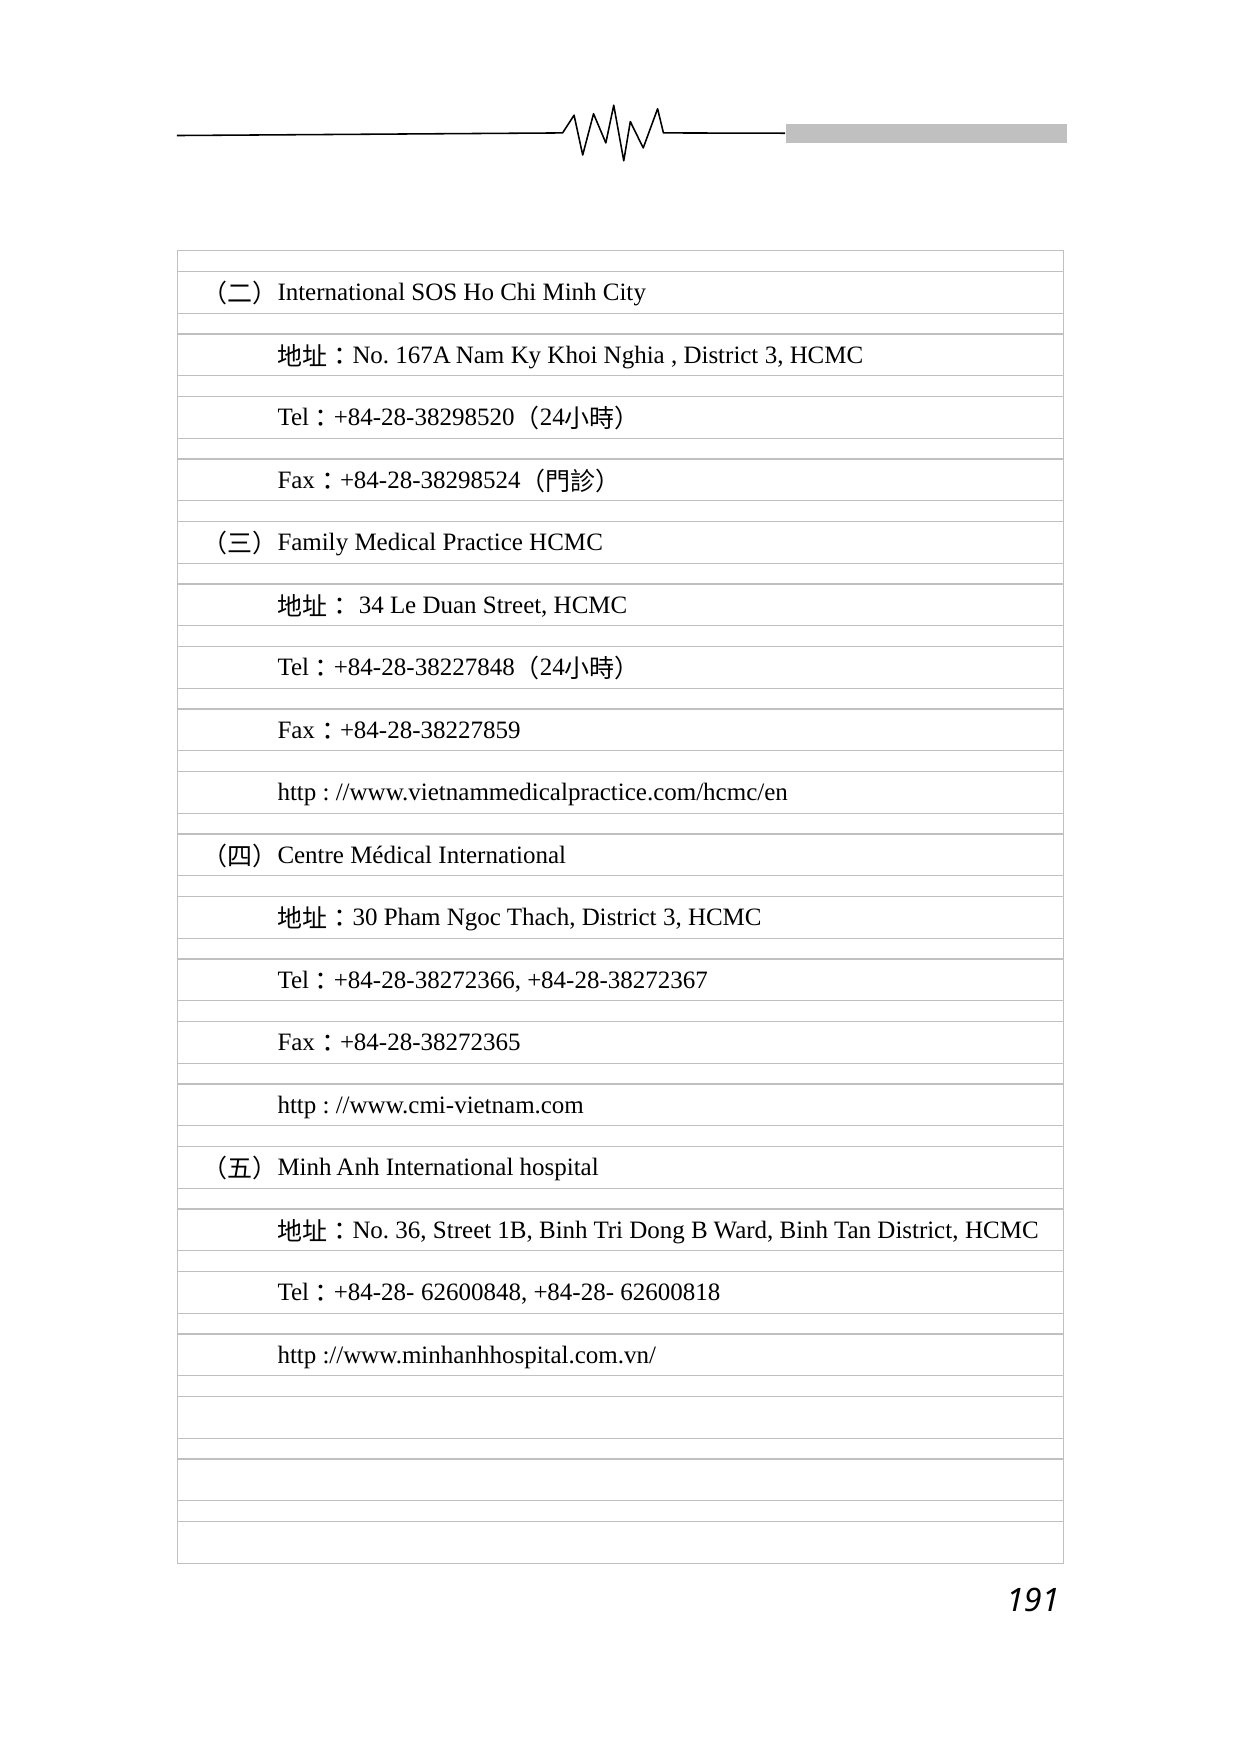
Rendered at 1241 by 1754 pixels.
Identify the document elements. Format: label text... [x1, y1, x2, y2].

text Tel：+84-28-38272366, +84-28-38272367 [277, 960, 1063, 1000]
text [277, 689, 1063, 708]
text [277, 439, 1063, 458]
text [277, 1064, 1063, 1083]
text Fax：+84-28-38298524（門診） [277, 460, 1063, 500]
text [277, 1314, 1063, 1333]
text [277, 626, 1063, 646]
text Fax：+84-28-38272365 [277, 1022, 1063, 1063]
text （三）Family Medical Practice HCMC [202, 522, 1063, 563]
text http : //www.vietnammedicalpractice.com/hcmc/en [277, 772, 1063, 813]
text [277, 939, 1063, 958]
text [277, 1251, 1063, 1271]
text （二）International SOS Ho Chi Minh City [202, 272, 1063, 313]
text Tel：+84-28-38227848（24小時） [277, 647, 1063, 688]
text 地址： 34 Le Duan Street, HCMC [277, 585, 1063, 625]
text 地址：No. 167A Nam Ky Khoi Nghia , District 3, HCMC [277, 335, 1063, 375]
text http ://www.minhanhhospital.com.vn/ [277, 1335, 1063, 1375]
text [277, 1189, 1063, 1208]
text [202, 251, 1063, 271]
text [277, 564, 1063, 583]
text [202, 501, 1063, 521]
text Fax：+84-28-38227859 [277, 710, 1063, 750]
text Tel：+84-28- 62600848, +84-28- 62600818 [277, 1272, 1063, 1313]
text [277, 751, 1063, 771]
text （四）Centre Médical International [202, 835, 1063, 875]
text [202, 1126, 1063, 1146]
text [277, 314, 1063, 333]
text http : //www.cmi-vietnam.com [277, 1085, 1063, 1125]
text [277, 376, 1063, 396]
text [277, 876, 1063, 896]
text [277, 1001, 1063, 1021]
text 地址：No. 36, Street 1B, Binh Tri Dong B Ward, Binh Tan District, HCMC [277, 1210, 1063, 1250]
text [202, 814, 1063, 833]
text 地址：30 Pham Ngoc Thach, District 3, HCMC [277, 897, 1063, 938]
text Tel：+84-28-38298520（24小時） [277, 397, 1063, 438]
text （五）Minh Anh International hospital [202, 1147, 1063, 1188]
